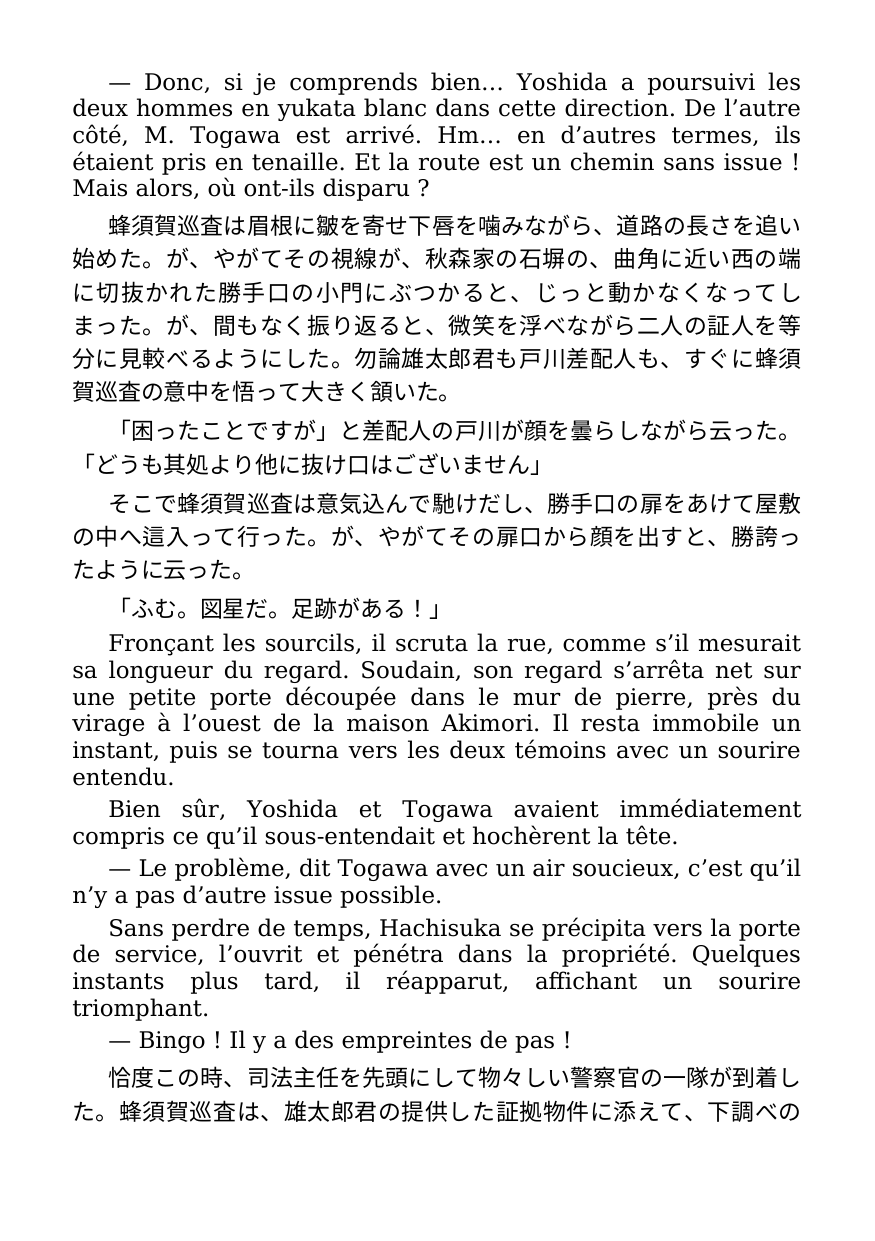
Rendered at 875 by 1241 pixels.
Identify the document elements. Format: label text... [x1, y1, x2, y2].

text — Donc, si je comprends bien… Yoshida a poursuivi les deux hommes en yukata blanc dans cette direction. De l’autre côté, M. Togawa est arrivé. Hm… en d’autres termes, ils étaient pris en tenaille. Et la route est un chemin sans issue ! Mais alors, où ont-ils disparu ? [72, 69, 802, 202]
text 「ふむ。図星だ。足跡がある！」 [72, 591, 802, 624]
text 「困ったことですが」と差配人の戸川が顔を曇らしながら云った。「どうも其処より他に抜け口はございません」 [72, 413, 802, 480]
text Sans perdre de temps, Hachisuka se précipita vers la porte de service, l’ouvrit et pénétra dans la propriété. Quelques instants plus tard, il réapparut, affichant un sourire triomphant. [72, 915, 802, 1022]
text — Le problème, dit Togawa avec un air soucieux, c’est qu’il n’y a pas d’autre issue possible. [72, 856, 802, 909]
text 蜂須賀巡査は眉根に皺を寄せ下唇を噛みながら、道路の長さを追い始めた。が、やがてその視線が、秋森家の石塀の、曲角に近い西の端に切抜かれた勝手口の小門にぶつかると、じっと動かなくなってしまった。が、間もなく振り返ると、微笑を浮べながら二人の証人を等分に見較べるようにした。勿論雄太郎君も戸川差配人も、すぐに蜂須賀巡査の意中を悟って大きく頷いた。 [72, 208, 802, 407]
text そこで蜂須賀巡査は意気込んで馳けだし、勝手口の扉をあけて屋敷の中へ這入って行った。が、やがてその扉口から顔を出すと、勝誇ったように云った。 [72, 486, 802, 585]
text Fronçant les sourcils, il scruta la rue, comme s’il mesurait sa longueur du regard. Soudain, son regard s’arrêta net sur une petite porte découpée dans le mur de pierre, près du virage à l’ouest de la maison Akimori. Il resta immobile un instant, puis se tourna vers les deux témoins avec un sourire entendu. [72, 630, 802, 790]
text — Bingo ! Il y a des empreintes de pas ! [72, 1027, 802, 1054]
text 恰度この時、司法主任を先頭にして物々しい警察官の一隊が到着した。蜂須賀巡査は、雄太郎君の提供した証拠物件に添えて、下調べの [72, 1060, 802, 1127]
text Bien sûr, Yoshida et Togawa avaient immédiatement compris ce qu’il sous-entendait et hochèrent la tête. [72, 796, 802, 850]
